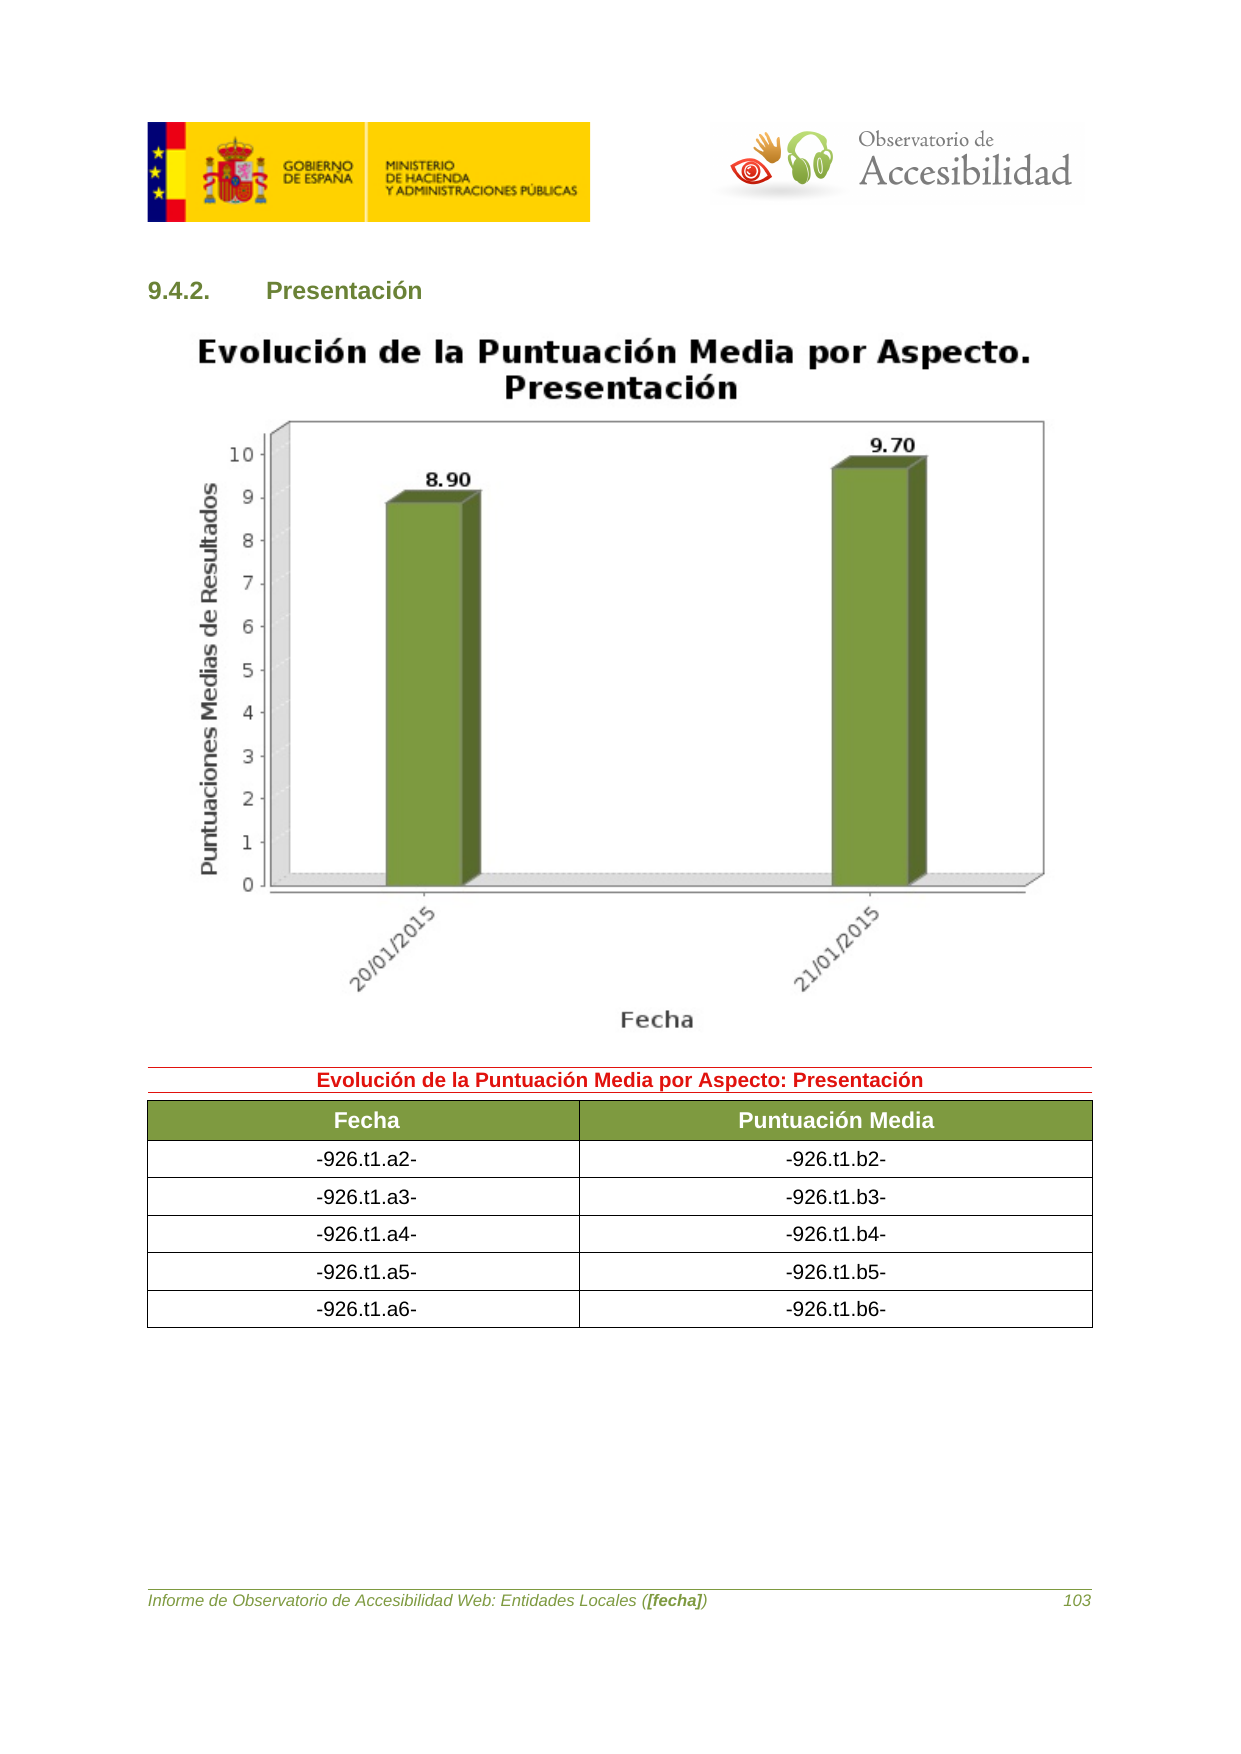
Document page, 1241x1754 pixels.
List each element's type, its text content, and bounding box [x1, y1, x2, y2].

table_cell -926.t1.a4- [148, 1216, 579, 1252]
picture [710, 122, 1086, 205]
table_cell -926.t1.b2- [580, 1141, 1092, 1177]
table_cell -926.t1.b6- [580, 1291, 1092, 1327]
table_cell -926.t1.a3- [148, 1178, 579, 1215]
table_cell -926.t1.b3- [580, 1178, 1092, 1215]
picture [147, 122, 591, 222]
table_cell -926.t1.b4- [580, 1216, 1092, 1252]
table_cell -926.t1.b5- [580, 1253, 1092, 1290]
table_cell -926.t1.a6- [148, 1291, 579, 1327]
text Evolución de la Puntuación Media por Aspecto: Presentación [148, 1068, 1092, 1092]
table_cell -926.t1.a2- [148, 1141, 579, 1177]
table_header Fecha [148, 1101, 579, 1140]
list Presentación [148, 276, 1092, 304]
picture [178, 332, 1062, 1042]
table_header Puntuación Media [580, 1101, 1092, 1140]
table_cell -926.t1.a5- [148, 1253, 579, 1290]
